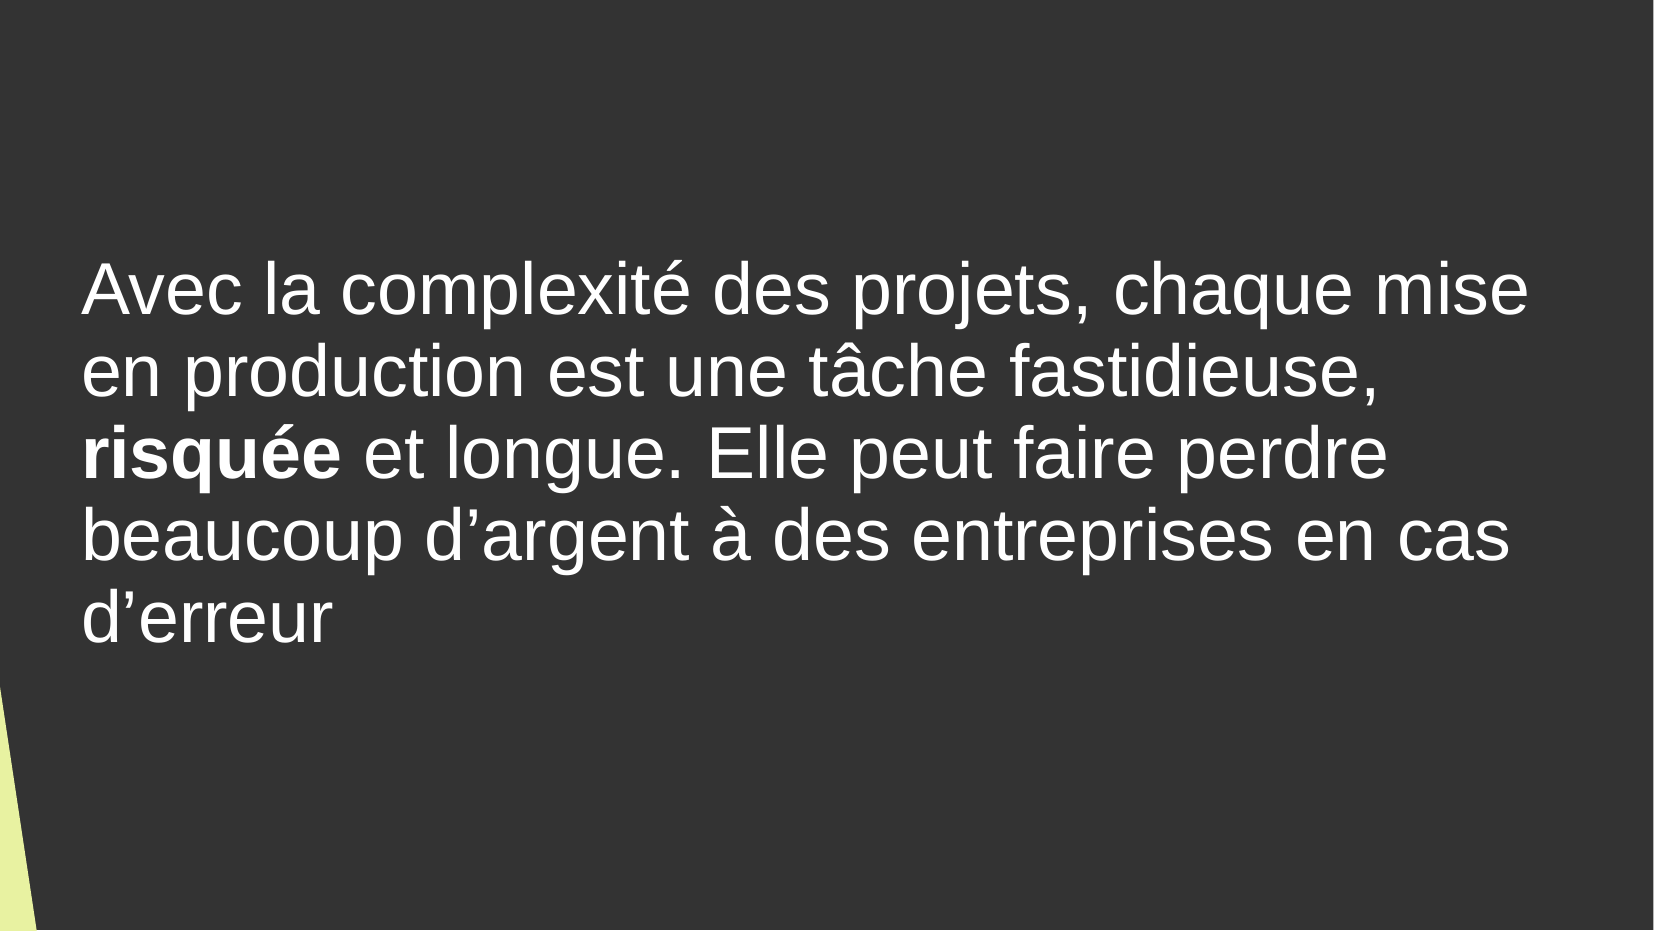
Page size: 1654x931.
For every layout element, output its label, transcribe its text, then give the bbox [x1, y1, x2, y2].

text_box [0, 686, 37, 931]
list Avec la complexité des projets, chaque mise en production est une tâche fastidieuse, risquée et longue. Elle peut faire perdre beaucoup d’argent à des entreprises en cas d’erreur [80, 248, 1560, 662]
